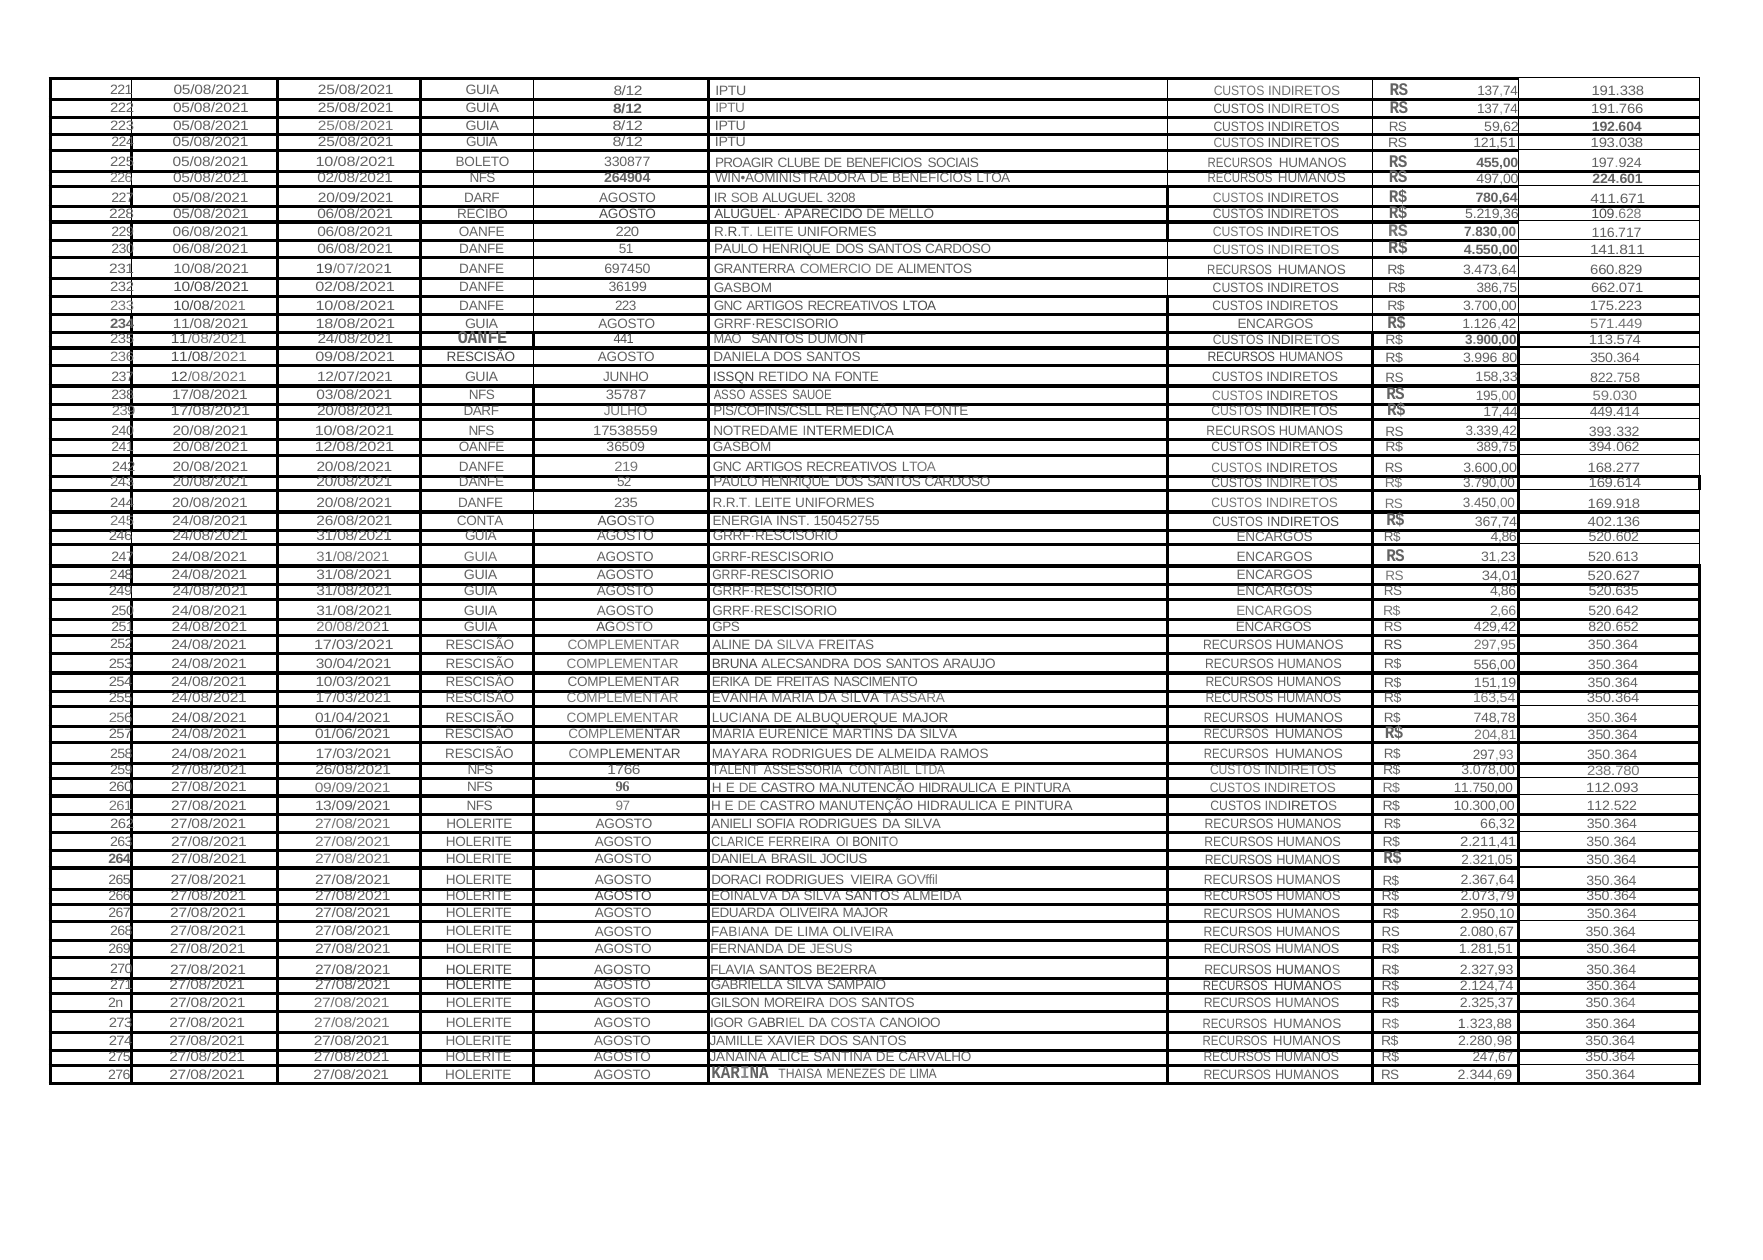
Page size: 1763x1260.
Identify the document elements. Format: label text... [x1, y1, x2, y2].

table_cell AGOSTO [535, 586, 707, 598]
table_cell 2.344,69 [1427, 1067, 1517, 1082]
table_cell 137,74 [1427, 101, 1518, 116]
table_cell R$ [1374, 891, 1427, 903]
table_cell 27/08/2021 [133, 870, 276, 888]
table_cell 27/08/2021 [133, 798, 276, 812]
table_cell DANFE [422, 457, 532, 475]
table_cell ENCARGOS [1169, 586, 1371, 598]
table_cell 264904 [534, 173, 707, 185]
table_cell R$ [1374, 406, 1427, 418]
table_cell MARIA EURENICE MARTINS DA SILVA [710, 728, 1166, 741]
table_cell CUSTOS INDIRETOS [1169, 298, 1372, 313]
table_cell 26/08/2021 [279, 514, 419, 529]
table_cell AGOSTO [535, 816, 707, 831]
table_cell RECURSOS HUMANOS [1169, 675, 1371, 689]
table_cell RS [1374, 388, 1427, 403]
table_cell 10/08/2021 [279, 421, 419, 438]
table_cell HOLERITE [422, 942, 532, 956]
table_cell NFS [422, 173, 533, 185]
table_cell GUIA [422, 101, 533, 116]
table_cell R$ [1374, 852, 1427, 866]
table_cell HOLERITE [422, 906, 532, 920]
table_cell 520.627 [1520, 568, 1698, 583]
table_cell CUSTOS INDIRETOS [1168, 101, 1372, 116]
table_header 137,74 [1427, 80, 1518, 97]
table_cell 520.635 [1520, 586, 1698, 598]
table_cell 350.364 [1520, 995, 1698, 1010]
table_cell 169.918 [1520, 490, 1699, 510]
table_cell RECURSOS HUMANOS [1169, 1034, 1371, 1048]
table_cell AGOSTO [535, 906, 707, 920]
table_cell RECURSOS HUMANOS [1169, 923, 1371, 938]
table_cell 389,75 [1427, 441, 1517, 453]
table_cell LUCIANA DE ALBUQUERQUE MAJOR [710, 708, 1166, 725]
table_cell 265 [52, 870, 130, 888]
table_cell 350.364 [1520, 852, 1698, 866]
table_cell 269 [52, 942, 130, 956]
table_cell HOLERITE [422, 1034, 532, 1048]
table_cell 520.642 [1520, 601, 1698, 618]
table_cell 12/08/2021 [133, 367, 276, 384]
table_cell 2.325,37 [1427, 995, 1517, 1010]
table_cell H E DE CASTRO MANUTENÇÃO HIDRAULICA E PINTURA [710, 798, 1166, 812]
table_cell 26/08/2021 [279, 765, 419, 777]
table_cell AGOSTO [535, 621, 707, 633]
table_cell 24/08/2021 [132, 586, 276, 598]
table_cell DANFE [422, 242, 533, 256]
table_cell 250 [52, 601, 130, 618]
table_cell 697450 [534, 259, 707, 277]
table_cell NFS [422, 765, 532, 777]
table_cell 235 [534, 492, 707, 510]
table_cell 97 [535, 798, 707, 812]
table_cell 350.364 [1520, 1013, 1698, 1031]
table_cell AGOSTO [535, 870, 707, 888]
table_cell 05/08/2021 [133, 188, 276, 205]
table_cell 249 [52, 586, 131, 598]
table_cell 350.364 [1520, 1065, 1698, 1082]
table_cell COMPLEMENTAR [535, 728, 707, 741]
table_cell RESCISÃO [422, 675, 532, 689]
table_cell RECURSOS HUMANOS [1169, 637, 1371, 652]
table_cell 393.332 [1520, 419, 1699, 438]
table_cell 571.449 [1519, 316, 1699, 331]
table_header IPTU [710, 80, 1167, 97]
table_cell 3.790,00 [1427, 478, 1517, 489]
table_cell 02/08/2021 [279, 173, 419, 185]
table_cell 168.277 [1520, 455, 1699, 475]
table_cell RESCISÃO [422, 708, 532, 725]
table_cell 34,01 [1427, 568, 1517, 583]
table_cell RECURSOS HUMANOS [1169, 980, 1371, 992]
table_cell 270 [52, 959, 130, 977]
table_cell AGOSTO [535, 1052, 707, 1064]
table_cell RS [1374, 546, 1427, 564]
table_cell 246 [52, 532, 131, 543]
table_cell 402.136 [1520, 514, 1699, 529]
table_cell 231 [52, 259, 131, 277]
table_cell 276 [52, 1067, 130, 1082]
table_cell RS [1374, 923, 1427, 938]
table_cell 18/08/2021 [279, 316, 419, 331]
table_cell 27/08/2021 [279, 852, 419, 866]
table_cell IPTU [710, 119, 1167, 133]
table_cell 204,81 [1427, 728, 1517, 741]
table_cell R$ [1374, 834, 1427, 849]
table_header 05/08/2021 [132, 80, 276, 97]
table_cell GASBOM [710, 280, 1167, 295]
table_cell 2,66 [1427, 601, 1517, 618]
table_cell 2.073,79 [1427, 891, 1517, 903]
table_cell 109.628 [1519, 208, 1699, 220]
table_cell CUSTOS INDIRETOS [1169, 224, 1372, 239]
table_cell 2.367,64 [1427, 870, 1517, 888]
table_cell 05/08/2021 [132, 173, 276, 185]
table_cell 228 [52, 208, 131, 220]
table_cell 27/08/2021 [279, 1034, 419, 1048]
table_cell 235 [52, 334, 130, 346]
table_cell 350.364 [1520, 906, 1698, 920]
table_cell AGOSTO [535, 923, 707, 938]
table_cell RESCISÃO [422, 744, 532, 762]
table_cell R$ [1374, 798, 1427, 812]
table_cell DARF [422, 188, 533, 205]
table_cell 350.364 [1520, 744, 1698, 762]
table_cell 06/08/2021 [279, 242, 419, 256]
table_cell 350.364 [1520, 728, 1698, 741]
table_cell 52 [535, 478, 707, 489]
table_cell 27/08/2021 [133, 906, 276, 920]
table_cell 1.126,42 [1427, 316, 1518, 331]
table_cell 350.364 [1520, 675, 1698, 689]
table_cell DANIELA DOS SANTOS [710, 350, 1166, 364]
table_cell AGOSTO [535, 959, 707, 977]
table_cell AGOSTO [535, 1067, 707, 1082]
table_cell HOLERITE [422, 870, 532, 888]
table_cell 36509 [535, 441, 707, 453]
table_cell 01/06/2021 [279, 728, 419, 741]
table_cell 748,78 [1427, 708, 1517, 725]
table_cell 350.364 [1520, 1034, 1698, 1048]
table_cell RS [1374, 457, 1427, 475]
table_cell R.R.T. LEITE UNIFORMES [710, 224, 1166, 239]
table_cell RECURSOS HUMANOS [1169, 421, 1371, 438]
table_cell COMPLEMENTAR [535, 744, 707, 762]
table_cell 3.700,00 [1427, 298, 1518, 313]
table_cell 05/08/2021 [133, 136, 276, 149]
table_cell 10/08/2021 [132, 280, 276, 295]
table_cell 820.652 [1520, 621, 1698, 633]
table_cell 20/08/2021 [133, 441, 276, 453]
table_cell RECURSOS HUMANOS [1169, 906, 1371, 920]
table_cell R$ [1374, 959, 1427, 977]
table_cell 06/08/2021 [133, 224, 276, 239]
table_cell IGOR GABRIEL DA COSTA CANOIOO [710, 1013, 1166, 1031]
table_cell 27/08/2021 [279, 959, 419, 977]
table_cell CUSTOS INDIRETOS [1169, 208, 1372, 220]
table_cell 24/08/2021 [133, 514, 276, 529]
table_cell 223 [534, 298, 707, 313]
table_cell AGOSTO [534, 208, 707, 220]
table_cell RECURSOS HUMANOS [1168, 173, 1372, 185]
table_cell R$ [1374, 532, 1427, 543]
table_cell 25/08/2021 [279, 101, 419, 116]
table_cell 429,42 [1427, 621, 1517, 633]
table_cell 27/08/2021 [279, 1067, 419, 1082]
table_cell GUIA [422, 601, 532, 618]
table_cell R$ [1374, 728, 1427, 741]
table_cell 4,86 [1427, 586, 1517, 598]
table_cell 27/08/2021 [279, 891, 419, 903]
table_cell 27/08/2021 [133, 980, 276, 992]
table_cell DANFE [422, 298, 533, 313]
table_cell AGOSTO [535, 1013, 707, 1031]
table_cell 191.766 [1519, 101, 1699, 116]
table_cell 3.900,00 [1427, 334, 1517, 346]
table_cell 116.717 [1519, 221, 1699, 239]
table_cell RS [1374, 637, 1427, 652]
table_cell 2.080,67 [1427, 923, 1517, 938]
table_cell GUIA [422, 367, 533, 384]
table_cell 1766 [535, 765, 707, 777]
table_cell 05/08/2021 [132, 208, 276, 220]
table_cell DANFE [422, 259, 533, 277]
table_cell 24/08/2021 [133, 693, 276, 705]
table_cell AGOSTO [535, 891, 707, 903]
table_cell 233 [52, 298, 131, 313]
table_cell 240 [52, 421, 130, 438]
table_cell 255 [52, 693, 130, 705]
table_cell 273 [52, 1013, 130, 1031]
table_cell CUSTOS INDIRETOS [1169, 798, 1371, 812]
table_cell BRUNA ALECSANDRA DOS SANTOS ARAUJO [710, 655, 1166, 671]
table_cell R.R.T. LEITE UNIFORMES [710, 492, 1166, 510]
table_cell WIN•AOMINISTRADORA DE BENEFICIOS LTOA [710, 173, 1167, 185]
table_cell GUIA [422, 119, 533, 133]
table_cell GRRF-RESCISORIO [710, 546, 1166, 564]
table_cell CUSTOS INDIRETOS [1168, 242, 1372, 256]
table_cell 3.600,00 [1427, 457, 1517, 475]
table_cell ENCARGOS [1169, 316, 1372, 331]
table_cell R$ [1373, 298, 1427, 313]
table_cell RESCISÃO [422, 655, 532, 671]
table_cell 59.030 [1520, 388, 1699, 403]
table_cell ERIKA DE FREITAS NASCIMENTO [710, 675, 1166, 689]
table_cell HOLERITE [422, 834, 532, 849]
table_cell 1.281,51 [1427, 942, 1517, 956]
table_cell HOLERITE [422, 1067, 532, 1082]
table_cell COMPLEMENTAR [535, 637, 707, 652]
table_cell 259 [52, 765, 130, 777]
table_cell 350.364 [1520, 942, 1698, 956]
table_cell 20/08/2021 [279, 406, 419, 418]
table_cell 3.473,64 [1427, 259, 1518, 277]
table_cell 27/08/2021 [133, 834, 276, 849]
table_cell 226 [52, 173, 131, 185]
table_cell RS [1373, 173, 1427, 185]
table_cell 27/08/2021 [133, 959, 276, 977]
table_cell 09/08/2021 [279, 350, 419, 364]
table_cell 2n [52, 995, 130, 1010]
table_cell 394.062 [1520, 441, 1699, 453]
table_cell 01/04/2021 [279, 708, 419, 725]
table_cell RECURSOS HUMANOS [1169, 942, 1371, 956]
table_cell 350.364 [1520, 1052, 1698, 1064]
table_cell NFS [422, 421, 532, 438]
table_cell RECURSOS HUMANOS [1168, 152, 1372, 169]
table_cell 09/09/2021 [279, 780, 419, 794]
table_cell OANFE [422, 224, 533, 239]
table_cell GRRF-RESCISORIO [710, 568, 1166, 583]
table_cell GNC ARTIGOS RECREATIVOS LTOA [710, 457, 1166, 475]
table_cell R$ [1374, 693, 1427, 705]
table_cell RS [1374, 586, 1427, 598]
table_cell RS [1374, 621, 1427, 633]
table_cell 02/08/2021 [279, 280, 419, 295]
table_cell 30/04/2021 [279, 655, 419, 671]
table_cell 113.574 [1520, 334, 1699, 346]
table_cell 163,54 [1427, 693, 1517, 705]
table_cell NOTREDAME INTERMEDICA [710, 421, 1166, 438]
table_cell 227 [52, 188, 130, 205]
table_cell 8/12 [534, 101, 707, 116]
table_cell 25/08/2021 [279, 136, 419, 149]
table_cell 27/08/2021 [279, 923, 419, 938]
table_cell 556,00 [1427, 655, 1517, 671]
table_cell 239 [52, 406, 130, 418]
table_cell 27/08/2021 [133, 995, 276, 1010]
table_cell 242 [52, 457, 130, 475]
table_cell 2.321,05 [1427, 852, 1517, 866]
table_cell R$ [1373, 316, 1427, 331]
table_cell ENERGIA INST. 150452755 [710, 514, 1166, 529]
table_cell 330877 [534, 152, 707, 169]
table_cell 31/08/2021 [279, 586, 419, 598]
table_cell 449.414 [1520, 406, 1699, 418]
table_cell GASBOM [710, 441, 1166, 453]
table_cell 245 [52, 514, 130, 529]
table_cell COMPLEMENTAR [535, 708, 707, 725]
table_cell CUSTOS INDIRETOS [1168, 280, 1372, 295]
table_cell 411.671 [1519, 186, 1699, 205]
table_cell 260 [52, 780, 130, 794]
table_cell 10/08/2021 [132, 298, 276, 313]
table_cell GUIA [422, 621, 532, 633]
table_cell 31/08/2021 [279, 601, 419, 618]
table_cell 59,62 [1427, 119, 1518, 133]
table_cell COMPLEMENTAR [535, 675, 707, 689]
table_cell CUSTOS INDIRETOS [1169, 188, 1372, 205]
table_cell AGOSTO [535, 1034, 707, 1048]
table_cell 27/08/2021 [133, 852, 276, 866]
table_cell 20/08/2021 [279, 492, 419, 510]
table_cell AGOSTO [535, 532, 707, 543]
table_cell 12/07/2021 [279, 367, 419, 384]
table_cell GRANTERRA COMERCIO DE ALIMENTOS [710, 259, 1167, 277]
table_cell DANIELA BRASIL JOCIUS [710, 852, 1166, 866]
table_cell RECURSOS HUMANOS [1169, 834, 1371, 849]
table_cell ALINE DA SILVA FREITAS [710, 637, 1166, 652]
table_cell 05/08/2021 [133, 152, 276, 169]
table_cell 24/08/2021 [133, 675, 276, 689]
table_cell IPTU [710, 136, 1167, 149]
table_header RS [1373, 80, 1427, 97]
table_cell 51 [534, 242, 707, 256]
table_cell 7.830,00 [1427, 224, 1518, 239]
table_cell GILSON MOREIRA DOS SANTOS [710, 995, 1166, 1010]
table_cell 06/08/2021 [279, 208, 419, 220]
table_header CUSTOS INDIRETOS [1168, 80, 1372, 97]
table_cell 2.124,74 [1427, 980, 1517, 992]
table_cell R$ [1374, 350, 1427, 364]
table_cell 247 [52, 546, 130, 564]
table_cell R$ [1374, 1013, 1427, 1031]
table_cell JANAINA ALICE SANTINA DE CARVALHO [710, 1052, 1166, 1064]
table_cell BOLETO [422, 152, 533, 169]
table_cell AGOSTO [535, 995, 707, 1010]
table_cell 350.364 [1520, 706, 1698, 725]
table_cell 11/08/2021 [133, 334, 276, 346]
table_cell DANFE [422, 478, 532, 489]
table_cell 225 [52, 152, 130, 169]
table_cell 660.829 [1519, 257, 1699, 277]
table_cell 367,74 [1427, 514, 1517, 529]
table_cell AGOSTO [535, 980, 707, 992]
table_cell 112.522 [1520, 795, 1698, 812]
table_cell DANFE [422, 492, 533, 510]
table_cell ANIELI SOFIA RODRIGUES DA SILVA [710, 816, 1166, 831]
table_cell 27/08/2021 [279, 834, 419, 849]
table_cell 20/08/2021 [279, 478, 419, 489]
table_cell EDUARDA OLIVEIRA MAJOR [710, 906, 1166, 920]
table_cell RS [1374, 492, 1427, 510]
table_cell 197.924 [1519, 150, 1699, 169]
table_cell HOLERITE [422, 1052, 532, 1064]
table_cell 169.614 [1520, 478, 1698, 489]
table_cell 244 [52, 492, 130, 510]
table_cell JAMILLE XAVIER DOS SANTOS [710, 1034, 1166, 1048]
table_cell 5.219,36 [1427, 208, 1518, 220]
table_cell AGOSTO [535, 546, 707, 564]
table_cell 31/08/2021 [279, 532, 419, 543]
table_cell 1.323,88 [1427, 1013, 1517, 1031]
table_cell 262 [52, 816, 130, 831]
table_cell 27/08/2021 [279, 870, 419, 888]
table_cell 350.364 [1520, 921, 1698, 938]
table_cell RECURSOS HUMANOS [1169, 959, 1371, 977]
table_cell HOLERITE [422, 995, 532, 1010]
table_cell CUSTOS INDIRETOS [1169, 334, 1371, 346]
table_cell 350.364 [1520, 959, 1698, 977]
table_cell 11/08/2021 [133, 316, 276, 331]
table_cell 350.364 [1520, 693, 1698, 705]
table_cell 27/08/2021 [279, 1052, 419, 1064]
table_cell 238.780 [1520, 765, 1698, 777]
table_cell HOLERITE [422, 923, 532, 938]
table_cell GRRF·RESCISORIO [710, 601, 1166, 618]
table_cell 27/08/2021 [133, 816, 276, 831]
table_cell AGOSTO [535, 942, 707, 956]
table_cell RECURSOS HUMANOS [1168, 259, 1372, 277]
table_cell PIS/COFINS/CSLL RETENÇÃO NA FONTE [710, 406, 1166, 418]
table_cell 20/08/2021 [279, 457, 419, 475]
table_cell 151,19 [1427, 675, 1517, 689]
table_cell R$ [1373, 242, 1427, 256]
table_cell GRRF·RESCISORIO [710, 532, 1166, 543]
table_header 8/12 [534, 80, 707, 97]
table_cell H E DE CASTRO MA.NUTENCÃO HIDRAULICA E PINTURA [710, 780, 1166, 794]
table_cell 274 [52, 1034, 130, 1048]
table_cell 386,75 [1427, 280, 1518, 295]
table_cell 17/08/2021 [133, 388, 276, 403]
table_cell CUSTOS INDIRETOS [1169, 367, 1371, 384]
table_cell 20/08/2021 [133, 457, 276, 475]
table_cell R$ [1374, 1034, 1427, 1048]
table_cell RS [1374, 1067, 1427, 1082]
table_cell R$ [1373, 259, 1427, 277]
table_cell ISSQN RETIDO NA FONTE [710, 367, 1166, 384]
table_cell 254 [52, 675, 130, 689]
table_cell DANFE [422, 280, 533, 295]
table_cell RECURSOS HUMANOS [1169, 1067, 1371, 1082]
table_cell HOLERITE [422, 1013, 532, 1031]
table_cell CUSTOS INDIRETOS [1169, 441, 1371, 453]
table_cell 20/08/2021 [279, 621, 419, 633]
table_cell 251 [52, 621, 130, 633]
table_cell OANFE [422, 441, 532, 453]
table_cell FERNANDA DE JESUS [710, 942, 1166, 956]
table_cell 11.750,00 [1427, 780, 1517, 794]
table_cell 27/08/2021 [133, 1034, 276, 1048]
table_cell 520.602 [1520, 532, 1699, 543]
table_cell AGOSTO [535, 852, 707, 866]
table_cell NFS [422, 780, 532, 794]
table_cell HOLERITE [422, 852, 532, 866]
table_cell 175.223 [1519, 298, 1699, 313]
table_cell R$ [1374, 980, 1427, 992]
table_cell 27/08/2021 [133, 942, 276, 956]
table_cell RECURSOS HUMANOS [1169, 870, 1371, 888]
table_cell RS [1373, 152, 1427, 169]
table_cell ENCARGOS [1169, 532, 1371, 543]
table_cell 248 [52, 568, 130, 583]
table_cell 31,23 [1427, 546, 1517, 564]
table_header 191.338 [1519, 78, 1699, 97]
table_cell MAYARA RODRIGUES DE ALMEIDA RAMOS [710, 744, 1166, 762]
table_cell 232 [52, 280, 131, 295]
table_cell 252 [52, 637, 130, 652]
table_cell AGOSTO [534, 316, 707, 331]
table_cell 350.364 [1520, 891, 1698, 903]
table_cell 20/08/2021 [133, 478, 276, 489]
table_cell GRRF·RESCISORIO [710, 316, 1166, 331]
table_cell 10.300,00 [1427, 798, 1517, 812]
table_cell 27/08/2021 [279, 980, 419, 992]
table_cell EVANHA MARIA DA SILVA TASSARA [710, 693, 1166, 705]
table_cell 66,32 [1427, 816, 1517, 831]
table_cell GUIA [422, 546, 532, 564]
table_cell 24/08/2021 [133, 601, 276, 618]
table_cell RS [1373, 101, 1427, 116]
table_cell IR SOB ALUGUEL 3208 [710, 188, 1166, 205]
table_cell RESCISÃO [422, 637, 532, 652]
table_cell ENCARGOS [1169, 546, 1371, 564]
table_cell FLAVIA SANTOS BE2ERRA [710, 959, 1166, 977]
table_cell 253 [52, 655, 130, 671]
table_cell 350.364 [1520, 832, 1698, 849]
table_cell 35787 [535, 388, 707, 403]
table_cell GUIA [422, 586, 532, 598]
table_cell 10/03/2021 [279, 675, 419, 689]
table_cell 20/09/2021 [279, 188, 419, 205]
table_cell 27/08/2021 [133, 765, 276, 777]
table_cell R$ [1373, 280, 1427, 295]
table_cell R$ [1374, 942, 1427, 956]
table_cell 297,95 [1427, 637, 1517, 652]
table_cell GRRF·RESCISORIO [710, 586, 1166, 598]
table_cell PROAGIR CLUBE DE BENEFICIOS SOCIAIS [710, 152, 1167, 169]
table_cell 112.093 [1520, 778, 1698, 794]
table_cell GUIA [422, 568, 532, 583]
table_cell 275 [52, 1052, 130, 1064]
table_cell CONTA [422, 514, 533, 529]
table_cell PAULO HENRIQUE DOS SANTOS CARDOSO [710, 242, 1167, 256]
table_cell R$ [1374, 334, 1427, 346]
table_cell R$ [1374, 870, 1427, 888]
table_cell 297,93 [1427, 744, 1517, 762]
table_cell 141.811 [1519, 240, 1699, 256]
table_cell 20/08/2021 [133, 492, 276, 510]
table_cell R$ [1374, 478, 1427, 489]
table_cell NFS [422, 388, 532, 403]
table_cell HOLERITE [422, 816, 532, 831]
table_cell 224 [52, 136, 130, 149]
table_cell RECURSOS HUMANOS [1169, 995, 1371, 1010]
table_cell 10/08/2021 [279, 298, 419, 313]
table_cell 3.996 80 [1427, 350, 1517, 364]
table_cell R$ [1373, 208, 1427, 220]
table_cell 27/08/2021 [133, 1013, 276, 1031]
table_cell 24/08/2021 [133, 546, 276, 564]
table_cell AGOSTO [534, 188, 707, 205]
table_cell RS [1374, 367, 1427, 384]
table_cell AGOSTO [534, 514, 707, 529]
table_cell CUSTOS INDIRETOS [1169, 406, 1371, 418]
table_cell RECURSOS HUMANOS [1169, 816, 1371, 831]
table_cell HOLERITE [422, 959, 532, 977]
table_cell TALENT ASSESSORIA CONTABIL LTDA [710, 765, 1166, 777]
table_cell 780,64 [1427, 188, 1518, 205]
table_cell RESCISÃO [422, 693, 532, 705]
table_cell 220 [534, 224, 707, 239]
table_cell 230 [52, 242, 130, 256]
table_cell 12/08/2021 [279, 441, 419, 453]
table_cell 266 [52, 891, 130, 903]
table_cell RS [1373, 119, 1427, 133]
table_cell 27/08/2021 [133, 780, 276, 794]
table_cell RECURSOS HUMANOS [1169, 852, 1371, 866]
table_cell 06/08/2021 [279, 224, 419, 239]
table_cell GPS [710, 621, 1166, 633]
table_cell RS 121,51 [1373, 136, 1518, 149]
table_cell R$ [1374, 780, 1427, 794]
table_cell ENCARGOS [1169, 621, 1371, 633]
table_cell RESCISÃO [422, 350, 533, 364]
table_cell 3.339,42 [1427, 421, 1517, 438]
table_cell CUSTOS INDIRETOS [1168, 136, 1372, 149]
table_cell JUNHO [534, 367, 707, 384]
table_cell 3.078,00 [1427, 765, 1517, 777]
table_cell R$ [1374, 995, 1427, 1010]
table_cell 350.364 [1520, 816, 1698, 831]
table_cell R$ [1374, 675, 1427, 689]
table_cell 13/09/2021 [279, 798, 419, 812]
table_cell 05/08/2021 [132, 101, 276, 116]
table_cell 247,67 [1427, 1052, 1517, 1064]
table_cell 17538559 [535, 421, 707, 438]
table_cell AGOSTO [535, 834, 707, 849]
table_cell 267 [52, 906, 130, 920]
table_cell JULHO [535, 406, 707, 418]
table_cell R$ [1374, 906, 1427, 920]
table_cell R$ [1374, 708, 1427, 725]
table_cell ENCARGOS [1169, 568, 1371, 583]
table_cell 3.450,00 [1427, 492, 1517, 510]
table_cell SANTOS DUMONT [745, 334, 1166, 346]
table_cell ENCARGOS [1169, 601, 1371, 618]
table_cell 06/08/2021 [133, 242, 276, 256]
table_cell 2.327,93 [1427, 959, 1517, 977]
table_cell RECURSOS HUMANOS [1169, 1013, 1371, 1031]
table_cell 24/08/2021 [132, 532, 276, 543]
table_cell AGOSTO [534, 350, 707, 364]
table_cell 24/08/2021 [133, 708, 276, 725]
table_cell 25/08/2021 [279, 119, 419, 133]
table_cell CUSTOS INDIRETOS [1169, 457, 1371, 475]
table_cell 261 [52, 798, 130, 812]
table_cell RECURSOS HUMANOS [1169, 350, 1371, 364]
table_cell 257 [52, 728, 130, 741]
table_cell AGOSTO [535, 568, 707, 583]
table_cell OANFE [422, 334, 532, 346]
table_cell 4,86 [1427, 532, 1517, 543]
table_cell 17/03/2021 [279, 744, 419, 762]
table_cell 350.364 [1520, 868, 1698, 888]
table_cell 27/08/2021 [133, 923, 276, 938]
table_cell GNC ARTIGOS RECREATIVOS LTOA [710, 298, 1166, 313]
table_cell CUSTOS INDIRETOS [1169, 492, 1371, 510]
table_cell 24/08/2021 [133, 568, 276, 583]
table_cell 24/08/2021 [133, 637, 276, 652]
table_cell R$ [1374, 744, 1427, 762]
table_cell 31/08/2021 [279, 568, 419, 583]
table_cell 243 [52, 478, 130, 489]
table_cell DORACI RODRIGUES VIEIRA GOVffil [710, 870, 1166, 888]
table_cell 520.613 [1520, 544, 1699, 564]
table_cell GUIA [422, 136, 533, 149]
table_cell RS [1373, 224, 1427, 239]
table_cell 10/08/2021 [279, 152, 419, 169]
table_cell 24/08/2021 [133, 744, 276, 762]
table_cell 350.364 [1520, 980, 1698, 992]
table_header GUIA [422, 80, 533, 97]
table_cell 662.071 [1519, 280, 1699, 295]
table_cell RS [1374, 421, 1427, 438]
table_cell 17/08/2021 [133, 406, 276, 418]
table_cell COMPLEMENTAR [535, 693, 707, 705]
table_cell RECURSOS HUMANOS [1169, 1052, 1371, 1064]
table_cell CUSTOS INDIRETOS [1169, 780, 1371, 794]
table_cell ASSO ASSES SAUOE [710, 388, 1166, 403]
table_cell 05/08/2021 [132, 119, 276, 133]
table_cell 241 [52, 441, 130, 453]
table_cell RECURSOS HUMANOS [1169, 891, 1371, 903]
table_cell 11/08/2021 [133, 350, 276, 364]
table_cell 19/07/2021 [279, 259, 419, 277]
table_cell 03/08/2021 [279, 388, 419, 403]
table_cell 24/08/2021 [279, 334, 419, 346]
table_cell 222 [52, 101, 131, 116]
table_cell RECURSOS HUMANOS [1169, 708, 1371, 725]
table_cell 2.280,98 [1427, 1034, 1517, 1048]
table_cell 27/08/2021 [279, 942, 419, 956]
table_cell RECURSOS HUMANOS [1169, 655, 1371, 671]
table_cell 237 [52, 367, 130, 384]
table_cell 224.601 [1519, 173, 1699, 185]
table_cell AGOSTO [535, 601, 707, 618]
table_cell CUSTOS INDIRETOS [1168, 119, 1372, 133]
table_cell EOINALVA DA SILVA SANTOS ALMEIDA [710, 891, 1166, 903]
table_cell 455,00 [1427, 152, 1518, 169]
table_cell R$ [1374, 816, 1427, 831]
table_cell 441 [535, 334, 707, 346]
table_cell 268 [52, 923, 130, 938]
table_cell 8/12 [534, 136, 707, 149]
table_cell RS [1374, 568, 1427, 583]
table_cell RESCISÃO [422, 728, 532, 741]
table_cell HOLERITE [422, 980, 532, 992]
table_cell CUSTOS INDIRETOS [1169, 765, 1371, 777]
table_cell R$ [1374, 765, 1427, 777]
table_header 221 [52, 80, 131, 97]
table_cell NFS [422, 798, 532, 812]
table_cell RECURSOS HUMANOS [1169, 693, 1371, 705]
table_cell 822.758 [1520, 365, 1699, 384]
table_cell 223 [52, 119, 131, 133]
table_cell 17/03/2021 [279, 637, 419, 652]
table_cell 27/08/2021 [279, 995, 419, 1010]
table_cell 17/03/2021 [279, 693, 419, 705]
table_cell 27/08/2021 [133, 1052, 276, 1064]
table_cell ALUGUEL· APARECIDO DE MELLO [710, 208, 1166, 220]
table_cell 20/08/2021 [133, 421, 276, 438]
table_cell 31/08/2021 [279, 546, 419, 564]
table_cell 271 [52, 980, 130, 992]
table_cell 258 [52, 744, 130, 762]
table_cell 17,44 [1427, 406, 1517, 418]
table_cell RECIBO [422, 208, 533, 220]
table_cell FABIANA DE LIMA OLIVEIRA [710, 923, 1166, 938]
table_cell 158,33 [1427, 367, 1517, 384]
table_cell 27/08/2021 [279, 906, 419, 920]
table_cell 27/08/2021 [279, 816, 419, 831]
table_cell 10/08/2021 [132, 259, 276, 277]
table_cell 195,00 [1427, 388, 1517, 403]
table_cell 350.364 [1520, 655, 1698, 671]
table_cell 219 [535, 457, 707, 475]
table_cell IPTU [710, 101, 1167, 116]
table_cell 256 [52, 708, 130, 725]
table_cell DARF [422, 406, 532, 418]
table_cell 2.211,41 [1427, 834, 1517, 849]
table_cell 350.364 [1520, 637, 1698, 652]
table_cell CUSTOS INDIRETOS [1169, 478, 1371, 489]
table_cell R$ [1374, 601, 1427, 618]
table_cell R$ [1373, 188, 1427, 205]
table_cell 8/12 [534, 119, 707, 133]
table_cell MAO [710, 334, 745, 346]
table_cell 238 [52, 388, 130, 403]
table_cell 229 [52, 224, 130, 239]
table_cell 24/08/2021 [133, 655, 276, 671]
table_cell R$ [1374, 1052, 1427, 1064]
table_cell PAULO HENRIQUE DOS SANTOS CARDOSO [710, 478, 1166, 489]
table_cell 263 [52, 834, 130, 849]
table_cell R$ [1374, 441, 1427, 453]
table_cell GABRIELLA SILVA SAMPAIO [710, 980, 1166, 992]
table_cell RECURSOS HUMANOS [1169, 744, 1371, 762]
table_cell 24/08/2021 [133, 621, 276, 633]
table_cell 193.038 [1519, 136, 1699, 149]
table_cell 27/08/2021 [133, 891, 276, 903]
table_cell GUIA [422, 316, 533, 331]
table_cell 36199 [534, 280, 707, 295]
table_cell KARINA THAISA MENEZES DE LIMA [710, 1067, 1166, 1082]
table_cell R$ [1374, 655, 1427, 671]
table_cell 27/08/2021 [133, 1067, 276, 1082]
table_cell 4.550,00 [1427, 242, 1518, 256]
table_cell 350.364 [1520, 348, 1699, 364]
table_cell GUIA [422, 532, 532, 543]
table_cell R$ [1374, 514, 1427, 529]
table_cell 27/08/2021 [279, 1013, 419, 1031]
table_cell 236 [52, 350, 130, 364]
table_cell 2.950,10 [1427, 906, 1517, 920]
table_cell CLARICE FERREIRA OI BONITO [710, 834, 1166, 849]
table_cell 192.604 [1519, 119, 1699, 133]
table_header 25/08/2021 [279, 80, 419, 97]
table_cell COMPLEMENTAR [535, 655, 707, 671]
table_cell CUSTOS INDIRETOS [1169, 388, 1371, 403]
table_cell 96 [535, 780, 707, 794]
table_cell 24/08/2021 [133, 728, 276, 741]
table_cell 264 [52, 852, 130, 866]
table_cell CUSTOS INDIRETOS [1169, 514, 1371, 529]
table_cell 497,00 [1427, 173, 1518, 185]
table_cell 234 [52, 316, 130, 331]
table_cell RECURSOS HUMANOS [1169, 728, 1371, 741]
table_cell HOLERITE [422, 891, 532, 903]
